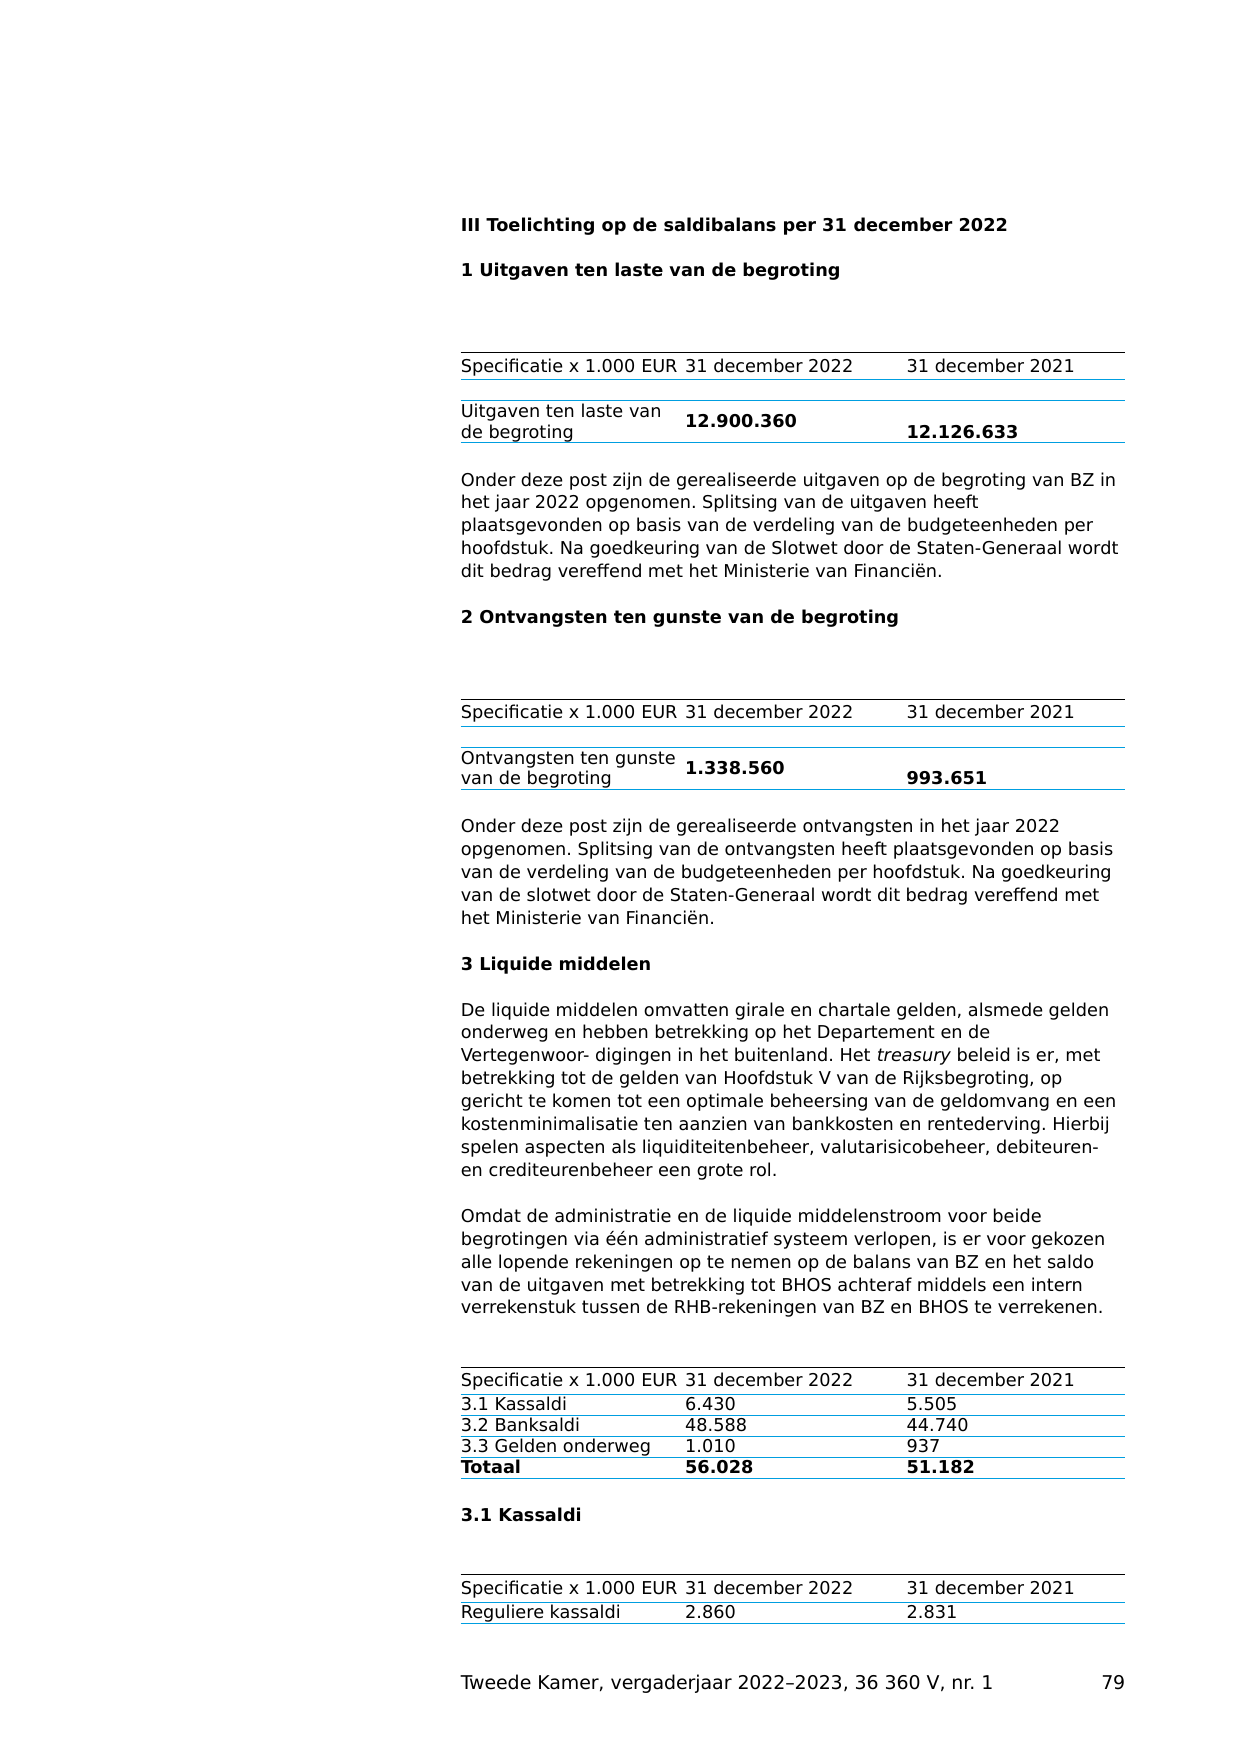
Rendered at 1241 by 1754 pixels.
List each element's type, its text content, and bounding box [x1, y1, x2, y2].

text 1 Uitgaven ten laste van de begroting [461, 258, 1125, 281]
table_cell Specificatie x 1.000 EUR [461, 700, 682, 726]
table_cell Uitgaven ten laste van de begroting [461, 401, 682, 442]
text Onder deze post zijn de gerealiseerde uitgaven op de begroting van BZ in het jaar 2022 opgenomen. Splitsing van de uitgaven heeft plaatsgevonden op basis van de verdeling van de budgeteenheden per hoofdstuk. Na goedkeuring van de Slotwet door de Staten-Generaal wordt dit bedrag vereffend met het Ministerie van Financiën. [461, 468, 1125, 582]
table_cell 3.1 Kassaldi [461, 1395, 682, 1414]
table_cell 31 december 2022 [682, 353, 903, 379]
table_header Tabel 19 Ontvangsten ten gunste van de begroting (credit 1.338.560 x EUR 1.000) [461, 651, 1125, 699]
table_cell [682, 380, 903, 400]
text De liquide middelen omvatten girale en chartale gelden, alsmede gelden onderweg en hebben betrekking op het Departement en de Vertegenwoor- digingen in het buitenland. Het treasury beleid is er, met betrekking tot de gelden van Hoofdstuk V van de Rijksbegroting, op gericht te komen tot een optimale beheersing van de geldomvang en een kostenminimalisatie ten aanzien van bankkosten en rentederving. Hierbij spelen aspecten als liquiditeitenbeheer, valutarisicobeheer, debiteuren- en crediteurenbeheer een grote rol. [461, 998, 1125, 1181]
text 3 Liquide middelen [461, 952, 1125, 975]
table_cell 1.010 [682, 1437, 903, 1457]
text 2 Ontvangsten ten gunste van de begroting [461, 605, 1125, 628]
table_cell Specificatie x 1.000 EUR [461, 1368, 682, 1393]
table_cell Ontvangsten ten gunste van de begroting [461, 748, 682, 789]
text Onder deze post zijn de gerealiseerde ontvangsten in het jaar 2022 opgenomen. Splitsing van de ontvangsten heeft plaatsgevonden op basis van de verdeling van de budgeteenheden per hoofdstuk. Na goedkeuring van de slotwet door de Staten-Generaal wordt dit bedrag vereffend met het Ministerie van Financiën. [461, 814, 1125, 929]
table_cell 937 [904, 1437, 1125, 1457]
table_cell [461, 727, 682, 747]
table_cell 1.338.560 [682, 748, 903, 789]
text III Toelichting op de saldibalans per 31 december 2022 [461, 213, 1125, 236]
table_cell [904, 380, 1125, 400]
table_cell 993.651 [904, 748, 1125, 789]
table_cell Specificatie x 1.000 EUR [461, 353, 682, 379]
table_cell 12.126.633 [904, 401, 1125, 442]
table_cell 2.831 [904, 1603, 1125, 1622]
table_cell 44.740 [904, 1416, 1125, 1436]
table_header Tabel 20 Liquide middelen (debet 56.028 x EUR 1.000) [461, 1341, 1125, 1366]
text 3.1 Kassaldi [461, 1503, 1125, 1526]
table_cell 31 december 2021 [904, 1575, 1125, 1601]
table_cell 51.182 [904, 1458, 1125, 1478]
table_cell 31 december 2022 [682, 1368, 903, 1393]
table_header Tabel 21 Kassaldi (debet 6.430 x EUR 1.000) [461, 1549, 1125, 1574]
table_cell 31 december 2021 [904, 353, 1125, 379]
table_cell Specificatie x 1.000 EUR [461, 1575, 682, 1601]
table_cell 31 december 2021 [904, 1368, 1125, 1393]
table_cell [682, 727, 903, 747]
table_cell Totaal [461, 1458, 682, 1478]
table_cell 56.028 [682, 1458, 903, 1478]
table_cell 5.505 [904, 1395, 1125, 1414]
text Omdat de administratie en de liquide middelenstroom voor beide begrotingen via één administratief systeem verlopen, is er voor gekozen alle lopende rekeningen op te nemen op de balans van BZ en het saldo van de uitgaven met betrekking tot BHOS achteraf middels een intern verrekenstuk tussen de RHB-rekeningen van BZ en BHOS te verrekenen. [461, 1204, 1125, 1318]
table_cell Reguliere kassaldi [461, 1603, 682, 1622]
table_cell 6.430 [682, 1395, 903, 1414]
table_cell 3.2 Banksaldi [461, 1416, 682, 1436]
table_cell 12.900.360 [682, 401, 903, 442]
table_cell 31 december 2022 [682, 1575, 903, 1601]
table_cell 48.588 [682, 1416, 903, 1436]
table_cell 31 december 2021 [904, 700, 1125, 726]
table_cell [461, 380, 682, 400]
table_cell 3.3 Gelden onderweg [461, 1437, 682, 1457]
table_header Tabel 18 Uitgaven ten laste van de begroting (debet 12.900.360 x EUR 1.000) [461, 304, 1125, 352]
table_cell 31 december 2022 [682, 700, 903, 726]
table_cell 2.860 [682, 1603, 903, 1622]
table_cell [904, 727, 1125, 747]
